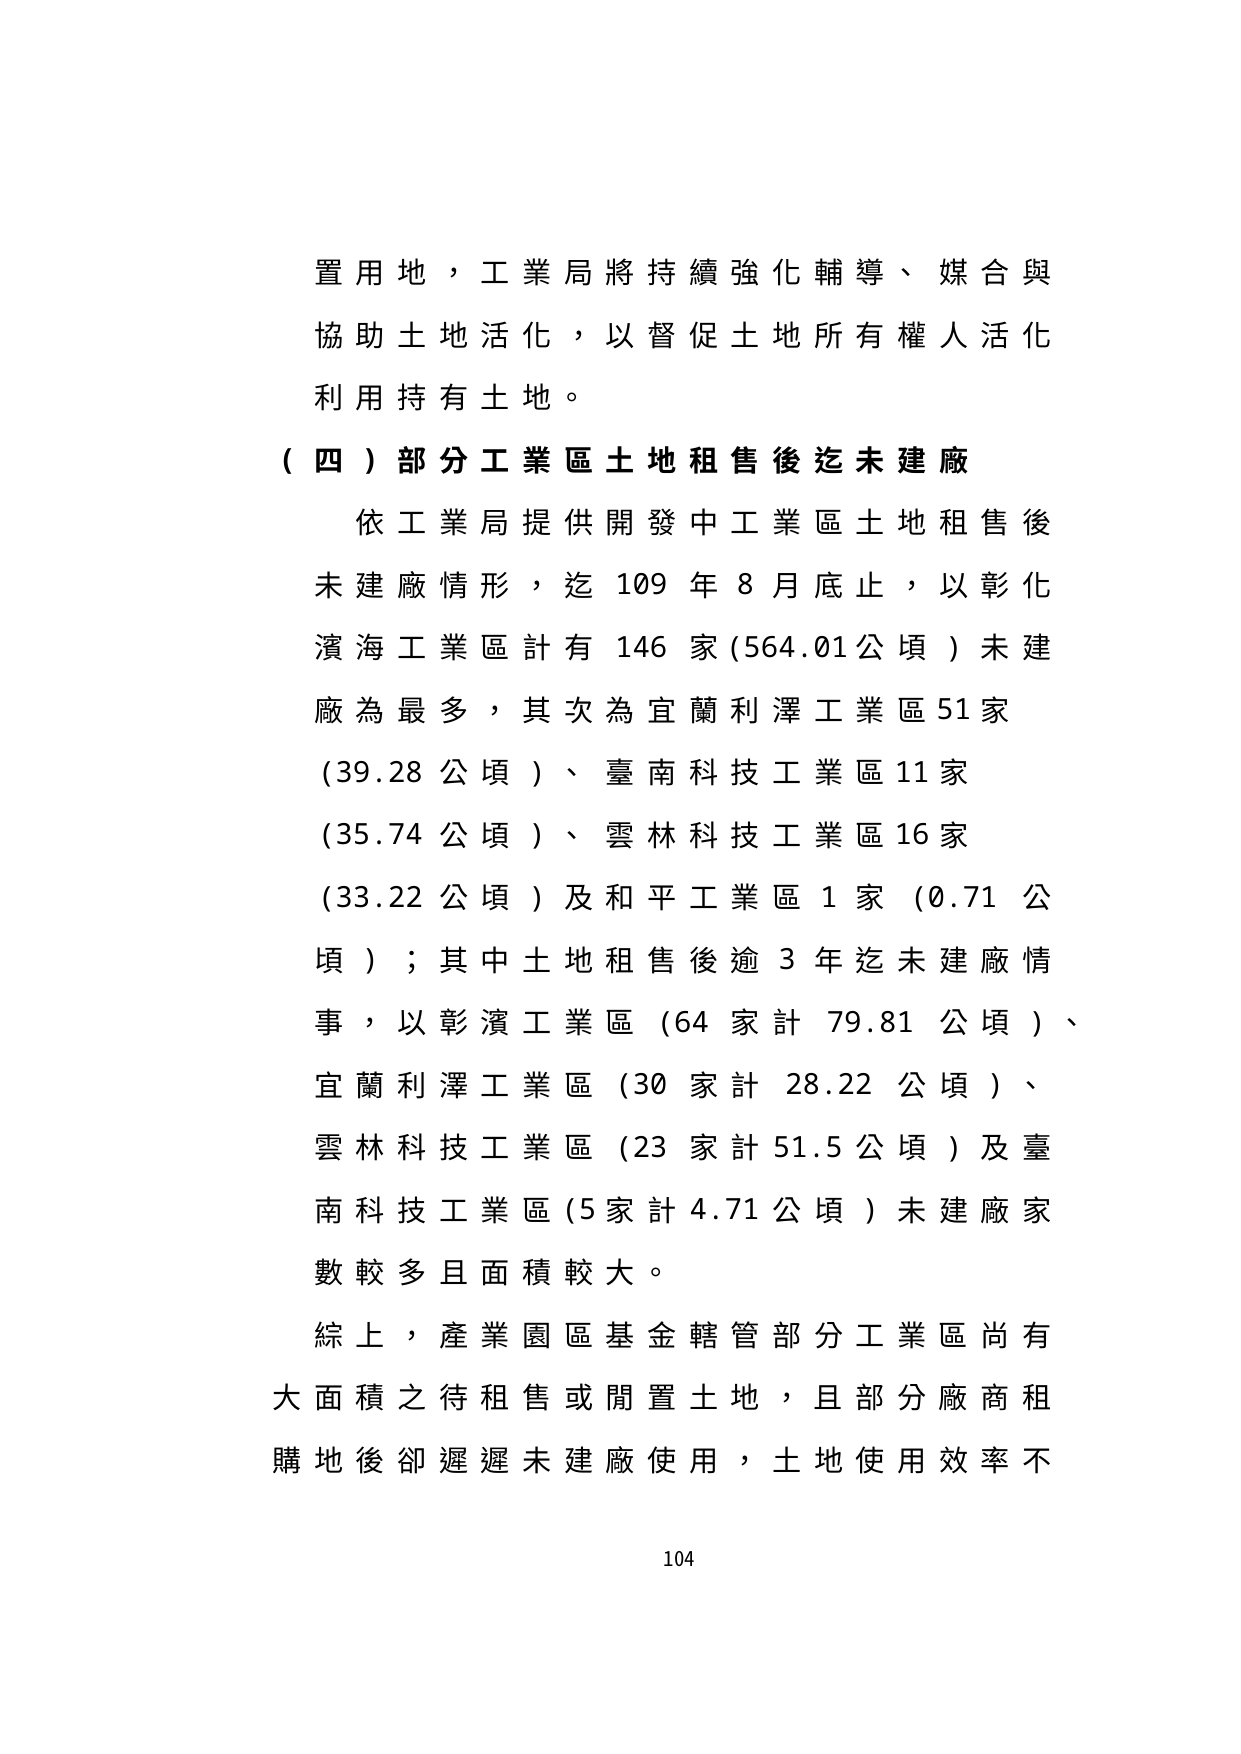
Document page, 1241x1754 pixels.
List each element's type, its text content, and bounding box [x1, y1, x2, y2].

text 置用地，工業局將持續強化輔導、媒合與協助土地活化，以督促土地所有權人活化利用持有土地。 [271, 229, 1058, 417]
text 綜上，產業園區基金轄管部分工業區尚有大面積之待租售或閒置土地，且部分廠商租購地後卻遲遲未建廠使用，土地使用效率不 [242, 1292, 1058, 1479]
text (四)部分工業區土地租售後迄未建廠 [242, 417, 1058, 479]
text 依工業局提供開發中工業區土地租售後未建廠情形，迄109年8月底止，以彰化濱海工業區計有146家(564.01公頃)未建廠為最多，其次為宜蘭利澤工業區51家(39.28公頃)、臺南科技工業區11家(35.74公頃)、雲林科技工業區16家(33.22公頃)及和平工業區1家(0.71公頃)；其中土地租售後逾3年迄未建廠情事，以彰濱工業區(64家計79.81公頃)、宜蘭利澤工業區(30家計28.22公頃)、雲林科技工業區(23家計51.5公頃)及臺南科技工業區(5家計4.71公頃)未建廠家數較多且面積較大。 [273, 479, 1058, 1292]
